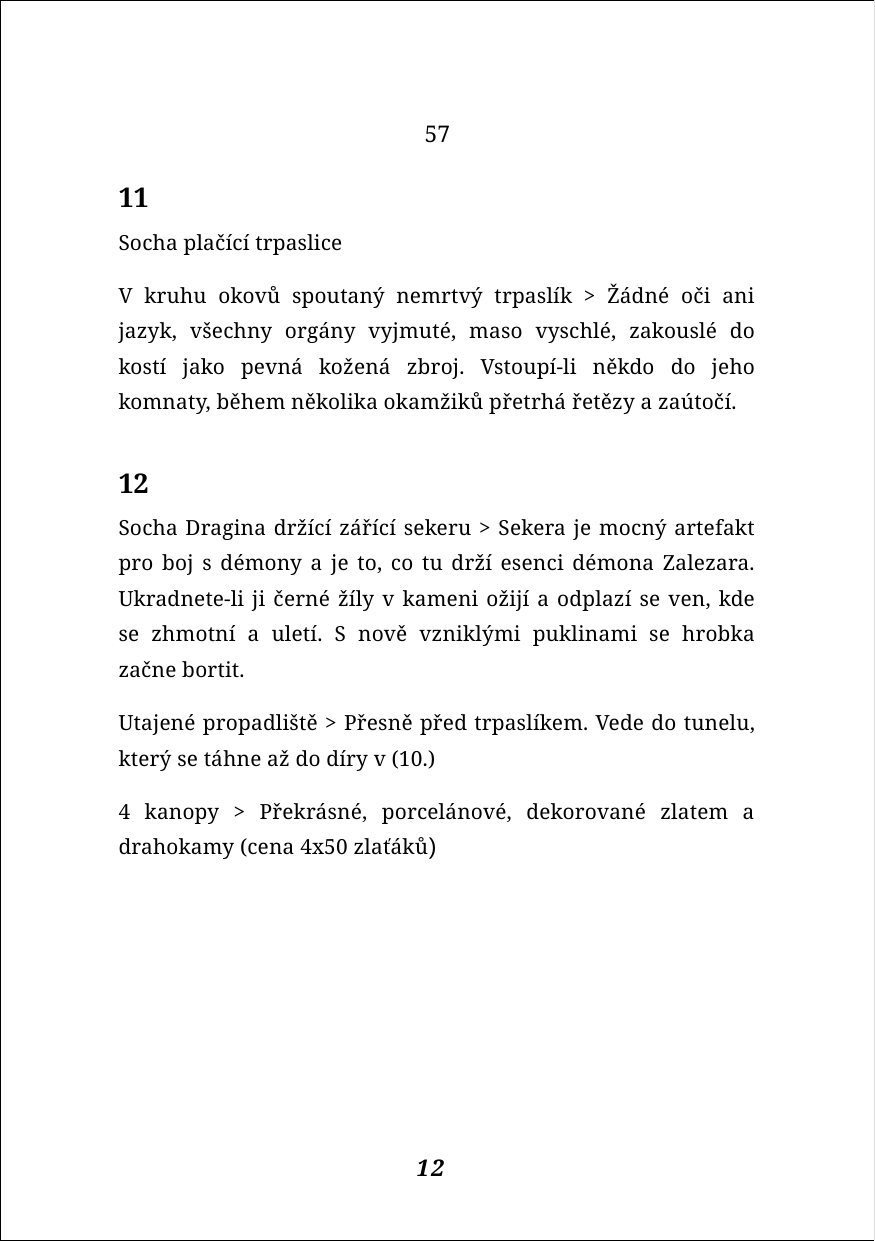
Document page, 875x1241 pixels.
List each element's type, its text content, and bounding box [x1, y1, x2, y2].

text 4 kanopy > Překrásné, porcelánové, dekorované zlatem a drahokamy (cena 4x50 zlaťáků) [118, 797, 756, 861]
text Socha Dragina držící zářící sekeru > Sekera je mocný artefakt pro boj s démony a je to, co tu drží esenci démona Zalezara. Ukradnete-li ji černé žíly v kameni ožijí a odplazí se ven, kde se zhmotní a uletí. S nově vzniklými puklinami se hrobka začne bortit. [118, 513, 756, 683]
text Utajené propadliště > Přesně před trpaslíkem. Vede do tunelu, který se táhne až do díry v (10.) [118, 708, 756, 772]
text Socha plačící trpaslice [118, 228, 756, 256]
subtitle 12 [118, 464, 756, 501]
text V kruhu okovů spoutaný nemrtvý trpaslík > Žádné oči ani jazyk, všechny orgány vyjmuté, maso vyschlé, zakouslé do kostí jako pevná kožená zbroj. Vstoupí-li někdo do jeho komnaty, během několika okamžiků přetrhá řetězy a zaútočí. [118, 281, 756, 416]
subtitle 11 [118, 179, 756, 216]
